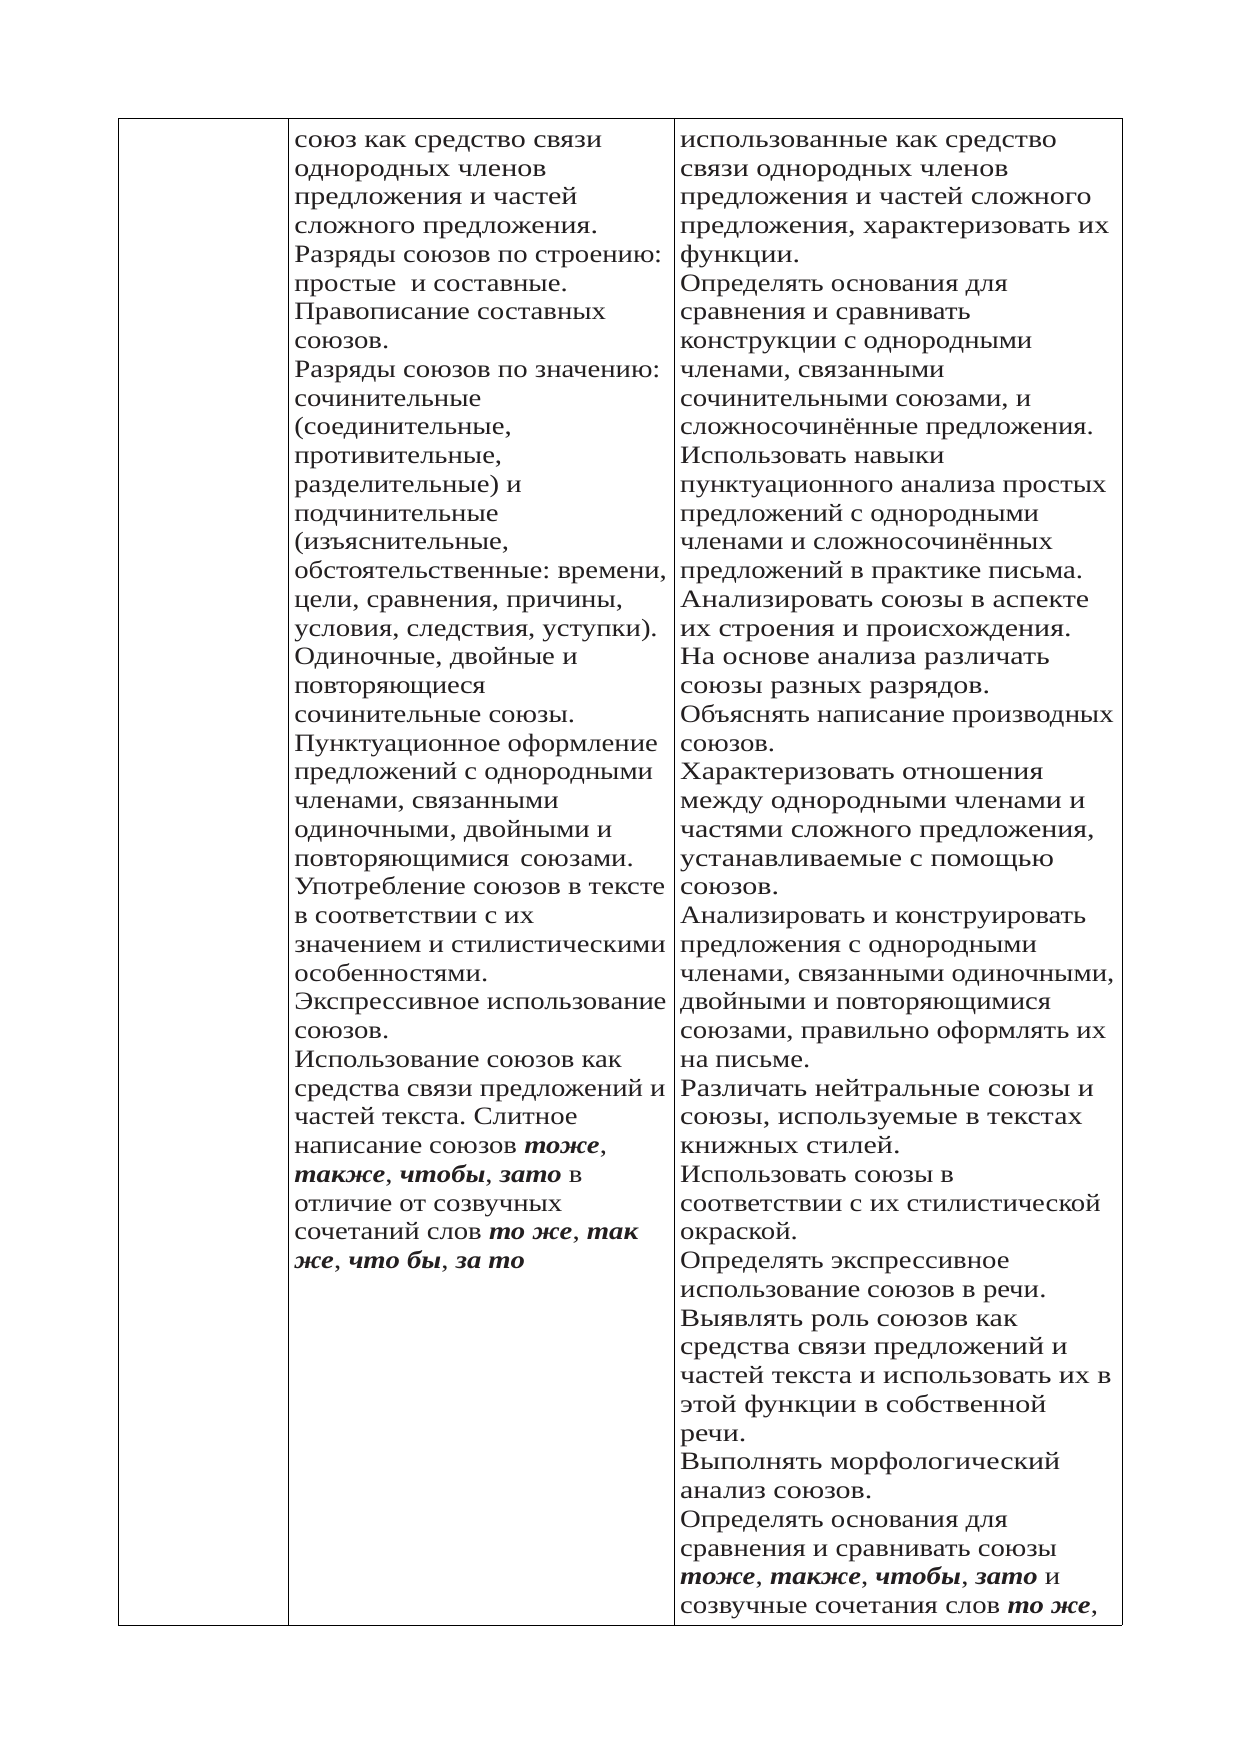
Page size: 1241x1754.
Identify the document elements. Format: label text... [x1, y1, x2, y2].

table_cell союз как средство связи однородных членов предложения и частей сложного предложения. Разряды союзов по строению: простые и составные. Правописание составных союзов. Разряды союзов по значению: сочинительные (соединительные, противительные, разделительные) и подчинительные (изъяснительные, обстоятельственные: времени, цели, сравнения, причины, условия, следствия, уступки). Одиночные, двойные и повторяющиеся сочинительные союзы. Пунктуационное оформление предложений с однородными членами, связанными одиночными, двойными и повторяющимися союзами. Употребление союзов в тексте в соответствии с их значением и стилистическими особенностями. Экспрессивное использование союзов. Использование союзов как средства связи предложений и частей текста. Слитное написание союзов тоже, также, чтобы, зато в отличие от созвучных сочетаний слов то же, так же, что бы, за то [289, 119, 674, 1625]
table_cell использованные как средство связи однородных членов предложения и частей сложного предложения, характеризовать их функции. Определять основания для сравнения и сравнивать конструкции с однородными членами, связанными сочинительными союзами, и сложносочинённые предложения. Использовать навыки пунктуационного анализа простых предложений с однородными членами и сложносочинённых предложений в практике письма. Анализировать союзы в аспекте их строения и происхождения. На основе анализа различать союзы разных разрядов. Объяснять написание производных союзов. Характеризовать отношения между однородными членами и частями сложного предложения, устанавливаемые с помощью союзов. Анализировать и конструировать предложения с однородными членами, связанными одиночными, двойными и повторяющимися союзами, правильно оформлять их на письме. Различать нейтральные союзы и союзы, используемые в текстах книжных стилей. Использовать союзы в соответствии с их стилистической окраской. Определять экспрессивное использование союзов в речи. Выявлять роль союзов как средства связи предложений и частей текста и использовать их в этой функции в собственной речи. Выполнять морфологический анализ союзов. Определять основания для сравнения и сравнивать союзы тоже, также, чтобы, зато и созвучные сочетания слов то же, [675, 119, 1122, 1625]
table_cell [119, 119, 288, 1625]
